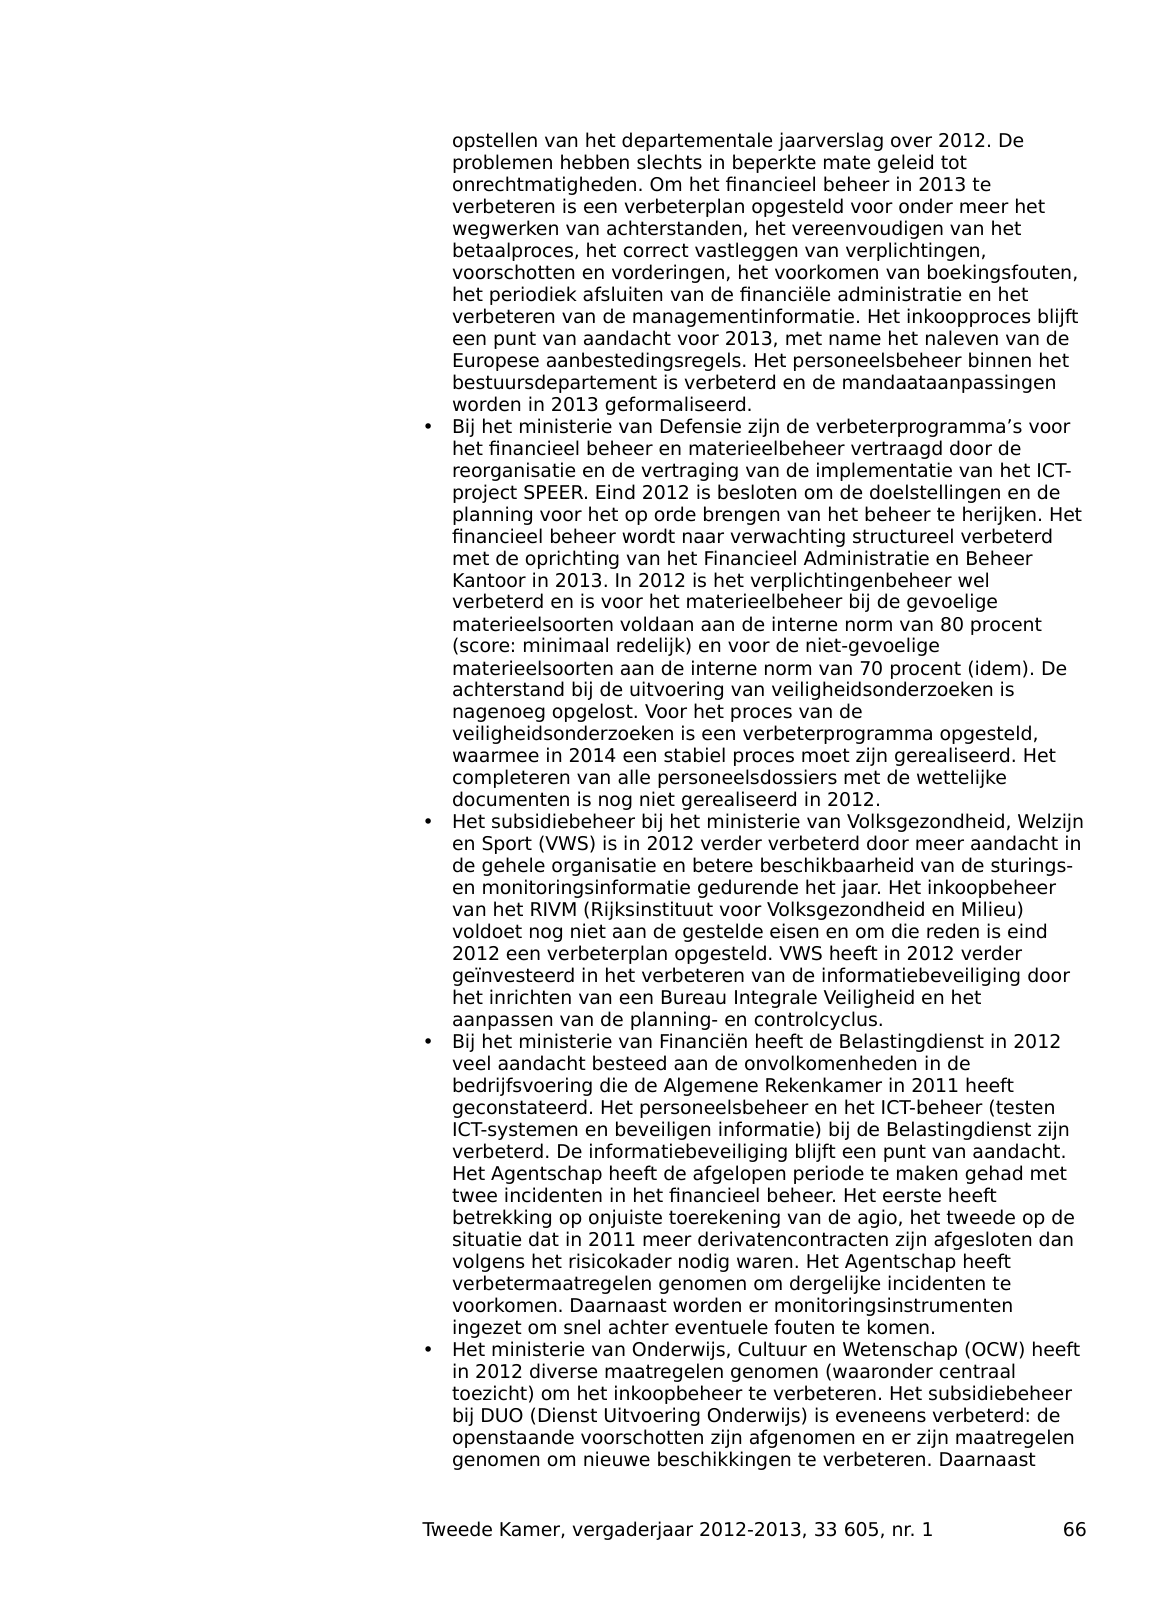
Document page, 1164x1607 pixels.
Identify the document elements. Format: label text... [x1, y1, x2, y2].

text • Het ministerie van Onderwijs, Cultuur en Wetenschap (OCW) heeft in 2012 diverse maatregelen genomen (waaronder centraal toezicht) om het inkoopbeheer te verbeteren. Het subsidiebeheer bij DUO (Dienst Uitvoering Onderwijs) is eveneens verbeterd: de openstaande voorschotten zijn afgenomen en er zijn maatregelen genomen om nieuwe beschikkingen te verbeteren. Daarnaast [422, 1339, 1087, 1471]
text • Bij het ministerie van Financiën heeft de Belastingdienst in 2012 veel aandacht besteed aan de onvolkomenheden in de bedrijfsvoering die de Algemene Rekenkamer in 2011 heeft geconstateerd. Het personeelsbeheer en het ICT-beheer (testen ICT-systemen en beveiligen informatie) bij de Belastingdienst zijn verbeterd. De informatiebeveiliging blijft een punt van aandacht. Het Agentschap heeft de afgelopen periode te maken gehad met twee incidenten in het financieel beheer. Het eerste heeft betrekking op onjuiste toerekening van de agio, het tweede op de situatie dat in 2011 meer derivatencontracten zijn afgesloten dan volgens het risicokader nodig waren. Het Agentschap heeft verbetermaatregelen genomen om dergelijke incidenten te voorkomen. Daarnaast worden er monitoringsinstrumenten ingezet om snel achter eventuele fouten te komen. [422, 1031, 1087, 1339]
text • Het subsidiebeheer bij het ministerie van Volksgezondheid, Welzijn en Sport (VWS) is in 2012 verder verbeterd door meer aandacht in de gehele organisatie en betere beschikbaarheid van de sturings- en monitoringsinformatie gedurende het jaar. Het inkoopbeheer van het RIVM (Rijksinstituut voor Volksgezondheid en Milieu) voldoet nog niet aan de gestelde eisen en om die reden is eind 2012 een verbeterplan opgesteld. VWS heeft in 2012 verder geïnvesteerd in het verbeteren van de informatiebeveiliging door het inrichten van een Bureau Integrale Veiligheid en het aanpassen van de planning- en controlcyclus. [422, 811, 1087, 1031]
text opstellen van het departementale jaarverslag over 2012. De problemen hebben slechts in beperkte mate geleid tot onrechtmatigheden. Om het financieel beheer in 2013 te verbeteren is een verbeterplan opgesteld voor onder meer het wegwerken van achterstanden, het vereenvoudigen van het betaalproces, het correct vastleggen van verplichtingen, voorschotten en vorderingen, het voorkomen van boekingsfouten, het periodiek afsluiten van de financiële administratie en het verbeteren van de managementinformatie. Het inkoopproces blijft een punt van aandacht voor 2013, met name het naleven van de Europese aanbestedingsregels. Het personeelsbeheer binnen het bestuursdepartement is verbeterd en de mandaataanpassingen worden in 2013 geformaliseerd. [422, 130, 1087, 416]
text • Bij het ministerie van Defensie zijn de verbeterprogramma’s voor het financieel beheer en materieelbeheer vertraagd door de reorganisatie en de vertraging van de implementatie van het ICT-project SPEER. Eind 2012 is besloten om de doelstellingen en de planning voor het op orde brengen van het beheer te herijken. Het financieel beheer wordt naar verwachting structureel verbeterd met de oprichting van het Financieel Administratie en Beheer Kantoor in 2013. In 2012 is het verplichtingenbeheer wel verbeterd en is voor het materieelbeheer bij de gevoelige materieelsoorten voldaan aan de interne norm van 80 procent (score: minimaal redelijk) en voor de niet-gevoelige materieelsoorten aan de interne norm van 70 procent (idem). De achterstand bij de uitvoering van veiligheidsonderzoeken is nagenoeg opgelost. Voor het proces van de veiligheidsonderzoeken is een verbeterprogramma opgesteld, waarmee in 2014 een stabiel proces moet zijn gerealiseerd. Het completeren van alle personeelsdossiers met de wettelijke documenten is nog niet gerealiseerd in 2012. [422, 416, 1087, 811]
